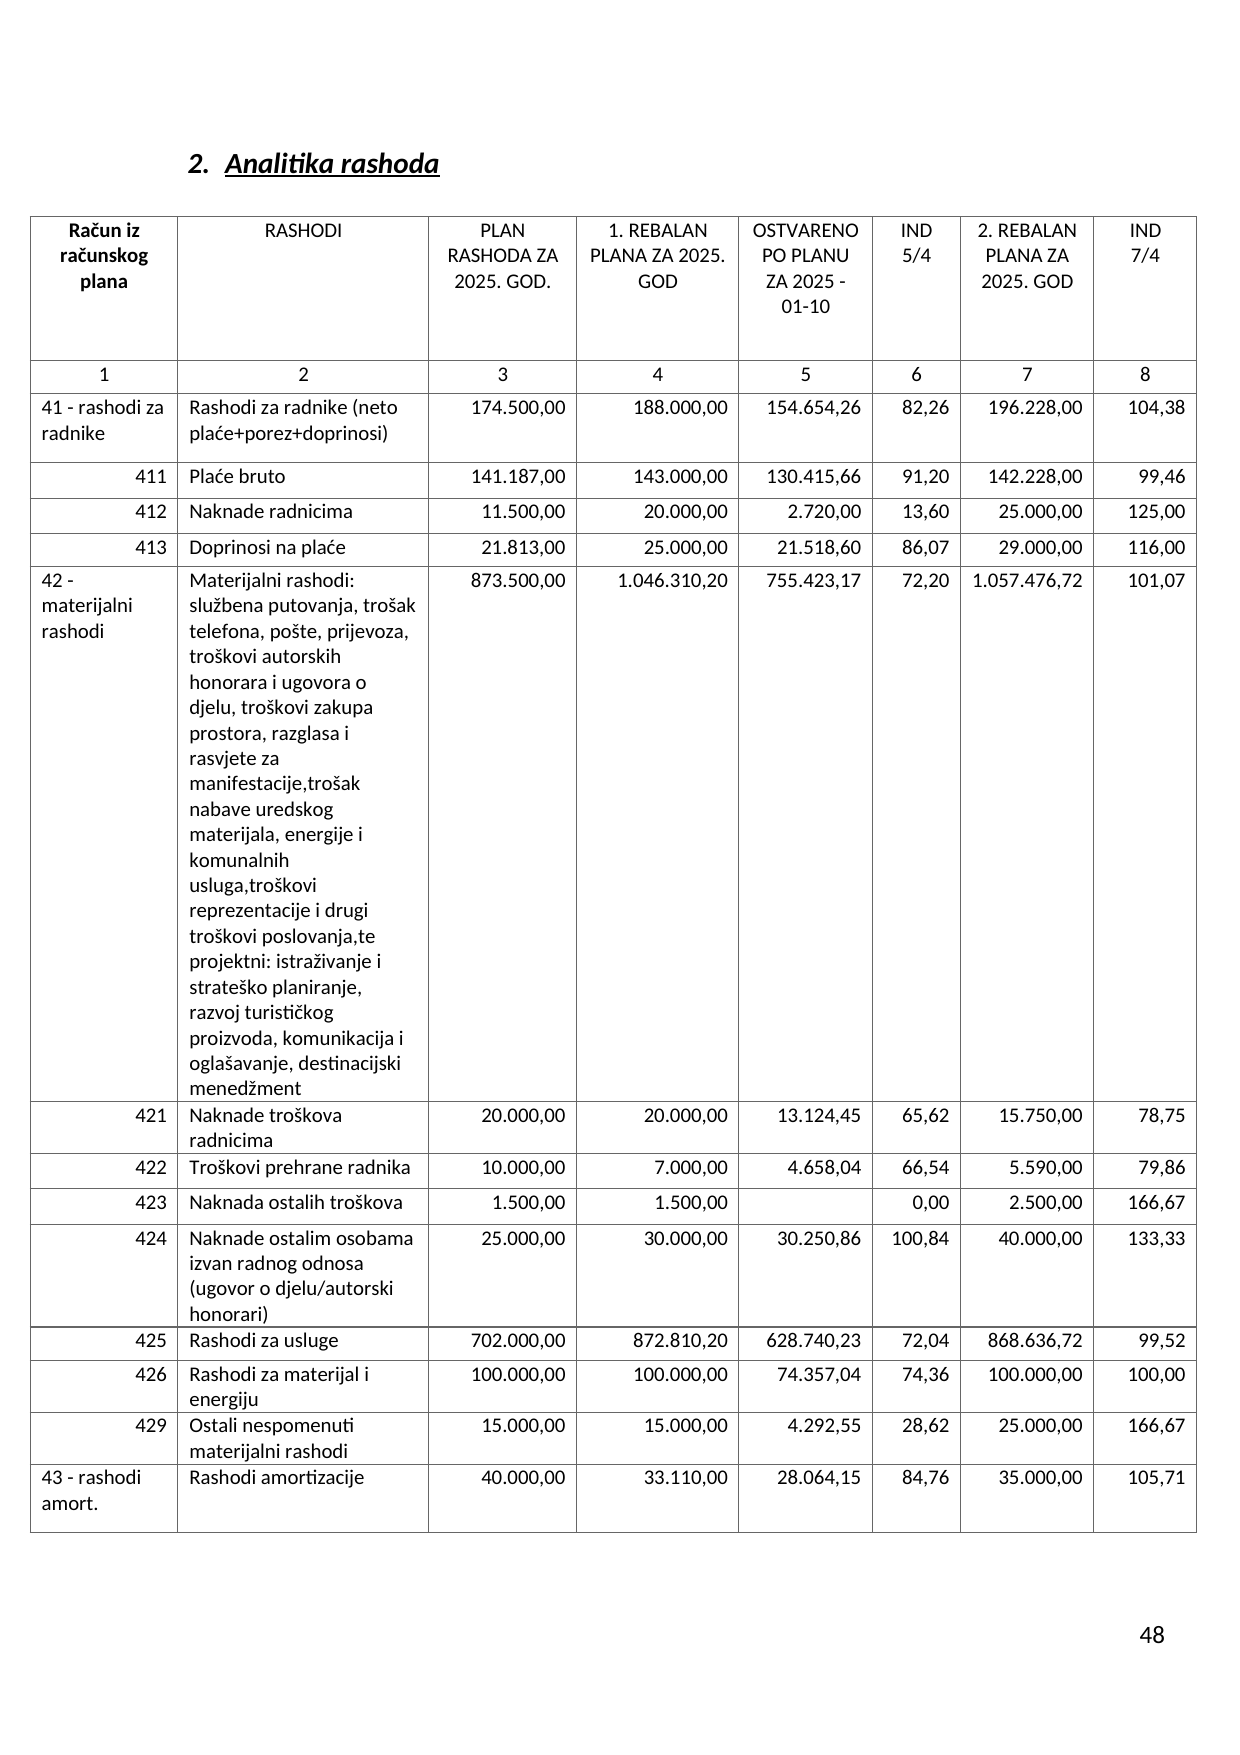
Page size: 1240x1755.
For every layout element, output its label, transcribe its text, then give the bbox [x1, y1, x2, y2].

table_cell 41 - rashodi za radnike [31, 394, 177, 462]
table_cell 100,00 [1094, 1361, 1196, 1412]
table_cell 702.000,00 [429, 1328, 576, 1360]
table_cell 40.000,00 [961, 1225, 1093, 1326]
table_cell 2.720,00 [739, 499, 872, 533]
table_cell 116,00 [1094, 534, 1196, 566]
table_cell Rashodi za usluge [178, 1328, 428, 1360]
table_cell 4.658,04 [739, 1154, 872, 1188]
table_cell 25.000,00 [961, 1413, 1093, 1463]
table_cell 1.500,00 [577, 1189, 738, 1224]
table_cell 1.057.476,72 [961, 567, 1093, 1101]
table_cell 4.292,55 [739, 1413, 872, 1463]
table_cell 99,46 [1094, 463, 1196, 497]
table_cell 422 [31, 1154, 177, 1188]
table_cell Troškovi prehrane radnika [178, 1154, 428, 1188]
table_cell 13.124,45 [739, 1102, 872, 1153]
table_cell 130.415,66 [739, 463, 872, 497]
table_cell 154.654,26 [739, 394, 872, 462]
table_header IND 5/4 [873, 217, 960, 360]
table_cell 429 [31, 1413, 177, 1463]
table_cell Naknade radnicima [178, 499, 428, 533]
table_cell 7.000,00 [577, 1154, 738, 1188]
table_cell 1.046.310,20 [577, 567, 738, 1101]
table_cell 4 [577, 361, 738, 393]
table_cell 21.813,00 [429, 534, 576, 566]
table_cell 15.000,00 [577, 1413, 738, 1463]
table_cell Naknade ostalim osobama izvan radnog odnosa (ugovor o djelu/autorski honorari) [178, 1225, 428, 1326]
table_cell 25.000,00 [577, 534, 738, 566]
table_cell 40.000,00 [429, 1465, 576, 1532]
table_cell 35.000,00 [961, 1465, 1093, 1532]
table_cell 133,33 [1094, 1225, 1196, 1326]
table_cell 91,20 [873, 463, 960, 497]
table_cell 2 [178, 361, 428, 393]
table_cell 42 - materijalni rashodi [31, 567, 177, 1101]
table_cell 10.000,00 [429, 1154, 576, 1188]
table_cell 426 [31, 1361, 177, 1412]
table_header OSTVARENO PO PLANU ZA 2025 - 01-10 [739, 217, 872, 360]
table_cell 30.000,00 [577, 1225, 738, 1326]
table_cell 872.810,20 [577, 1328, 738, 1360]
table_cell 7 [961, 361, 1093, 393]
table_cell 25.000,00 [961, 499, 1093, 533]
table_cell 1.500,00 [429, 1189, 576, 1224]
table_cell 25.000,00 [429, 1225, 576, 1326]
table_cell 174.500,00 [429, 394, 576, 462]
table_cell 3 [429, 361, 576, 393]
table_cell 423 [31, 1189, 177, 1224]
table_cell 5.590,00 [961, 1154, 1093, 1188]
table_cell 78,75 [1094, 1102, 1196, 1153]
table_cell Rashodi amortizacije [178, 1465, 428, 1532]
table_cell 99,52 [1094, 1328, 1196, 1360]
table_cell 74,36 [873, 1361, 960, 1412]
table_cell 74.357,04 [739, 1361, 872, 1412]
table_cell 43 - rashodi amort. [31, 1465, 177, 1532]
table_cell 65,62 [873, 1102, 960, 1153]
table_cell Doprinosi na plaće [178, 534, 428, 566]
table_cell 425 [31, 1328, 177, 1360]
table_cell 143.000,00 [577, 463, 738, 497]
table_cell 413 [31, 534, 177, 566]
table_cell 104,38 [1094, 394, 1196, 462]
table_cell 196.228,00 [961, 394, 1093, 462]
table_cell 873.500,00 [429, 567, 576, 1101]
table_cell 142.228,00 [961, 463, 1093, 497]
table_cell Ostali nespomenuti materijalni rashodi [178, 1413, 428, 1463]
table_cell 11.500,00 [429, 499, 576, 533]
table_cell 424 [31, 1225, 177, 1326]
table_cell 755.423,17 [739, 567, 872, 1101]
table_cell 21.518,60 [739, 534, 872, 566]
table_header Račun iz računskog plana [31, 217, 177, 360]
table_cell 0,00 [873, 1189, 960, 1224]
table_header 2. REBALAN PLANA ZA 2025. GOD [961, 217, 1093, 360]
table_header RASHODI [178, 217, 428, 360]
table_cell 100.000,00 [961, 1361, 1093, 1412]
table_cell 72,04 [873, 1328, 960, 1360]
table_cell 20.000,00 [577, 499, 738, 533]
table_cell 101,07 [1094, 567, 1196, 1101]
table_cell 412 [31, 499, 177, 533]
table_cell 1 [31, 361, 177, 393]
table_cell 72,20 [873, 567, 960, 1101]
table_cell 86,07 [873, 534, 960, 566]
table_cell 79,86 [1094, 1154, 1196, 1188]
table_cell Rashodi za radnike (neto plaće+porez+doprinosi) [178, 394, 428, 462]
table_cell 20.000,00 [577, 1102, 738, 1153]
table_cell Naknade troškova radnicima [178, 1102, 428, 1153]
table_cell 105,71 [1094, 1465, 1196, 1532]
table_header IND 7/4 [1094, 217, 1196, 360]
table_cell Materijalni rashodi: službena putovanja, trošak telefona, pošte, prijevoza, troškovi autorskih honorara i ugovora o djelu, troškovi zakupa prostora, razglasa i rasvjete za manifestacije,trošak nabave uredskog materijala, energije i komunalnih usluga,troškovi reprezentacije i drugi troškovi poslovanja,te projektni: istraživanje i strateško planiranje, razvoj turističkog proizvoda, komunikacija i oglašavanje, destinacijski menedžment [178, 567, 428, 1101]
table_cell [739, 1189, 872, 1224]
table_cell 82,26 [873, 394, 960, 462]
table_cell 15.000,00 [429, 1413, 576, 1463]
table_cell Rashodi za materijal i energiju [178, 1361, 428, 1412]
table_cell 100.000,00 [429, 1361, 576, 1412]
table_cell 20.000,00 [429, 1102, 576, 1153]
table_cell 141.187,00 [429, 463, 576, 497]
table_header 1. REBALAN PLANA ZA 2025. GOD [577, 217, 738, 360]
table_cell 28,62 [873, 1413, 960, 1463]
table_cell 2.500,00 [961, 1189, 1093, 1224]
table_cell Naknada ostalih troškova [178, 1189, 428, 1224]
table_cell 100,84 [873, 1225, 960, 1326]
table_cell 66,54 [873, 1154, 960, 1188]
table_cell 421 [31, 1102, 177, 1153]
table_cell 166,67 [1094, 1189, 1196, 1224]
table_cell Plaće bruto [178, 463, 428, 497]
table_cell 30.250,86 [739, 1225, 872, 1326]
table_cell 28.064,15 [739, 1465, 872, 1532]
table_cell 8 [1094, 361, 1196, 393]
table_cell 411 [31, 463, 177, 497]
table_cell 628.740,23 [739, 1328, 872, 1360]
table_cell 188.000,00 [577, 394, 738, 462]
table_cell 15.750,00 [961, 1102, 1093, 1153]
list Analitika rashoda [187, 145, 1164, 181]
table_cell 5 [739, 361, 872, 393]
table_cell 84,76 [873, 1465, 960, 1532]
table_cell 13,60 [873, 499, 960, 533]
table_cell 33.110,00 [577, 1465, 738, 1532]
table_cell 6 [873, 361, 960, 393]
table_cell 125,00 [1094, 499, 1196, 533]
table_cell 868.636,72 [961, 1328, 1093, 1360]
table_cell 100.000,00 [577, 1361, 738, 1412]
table_cell 29.000,00 [961, 534, 1093, 566]
table_cell 166,67 [1094, 1413, 1196, 1463]
table_header PLAN RASHODA ZA 2025. GOD. [429, 217, 576, 360]
